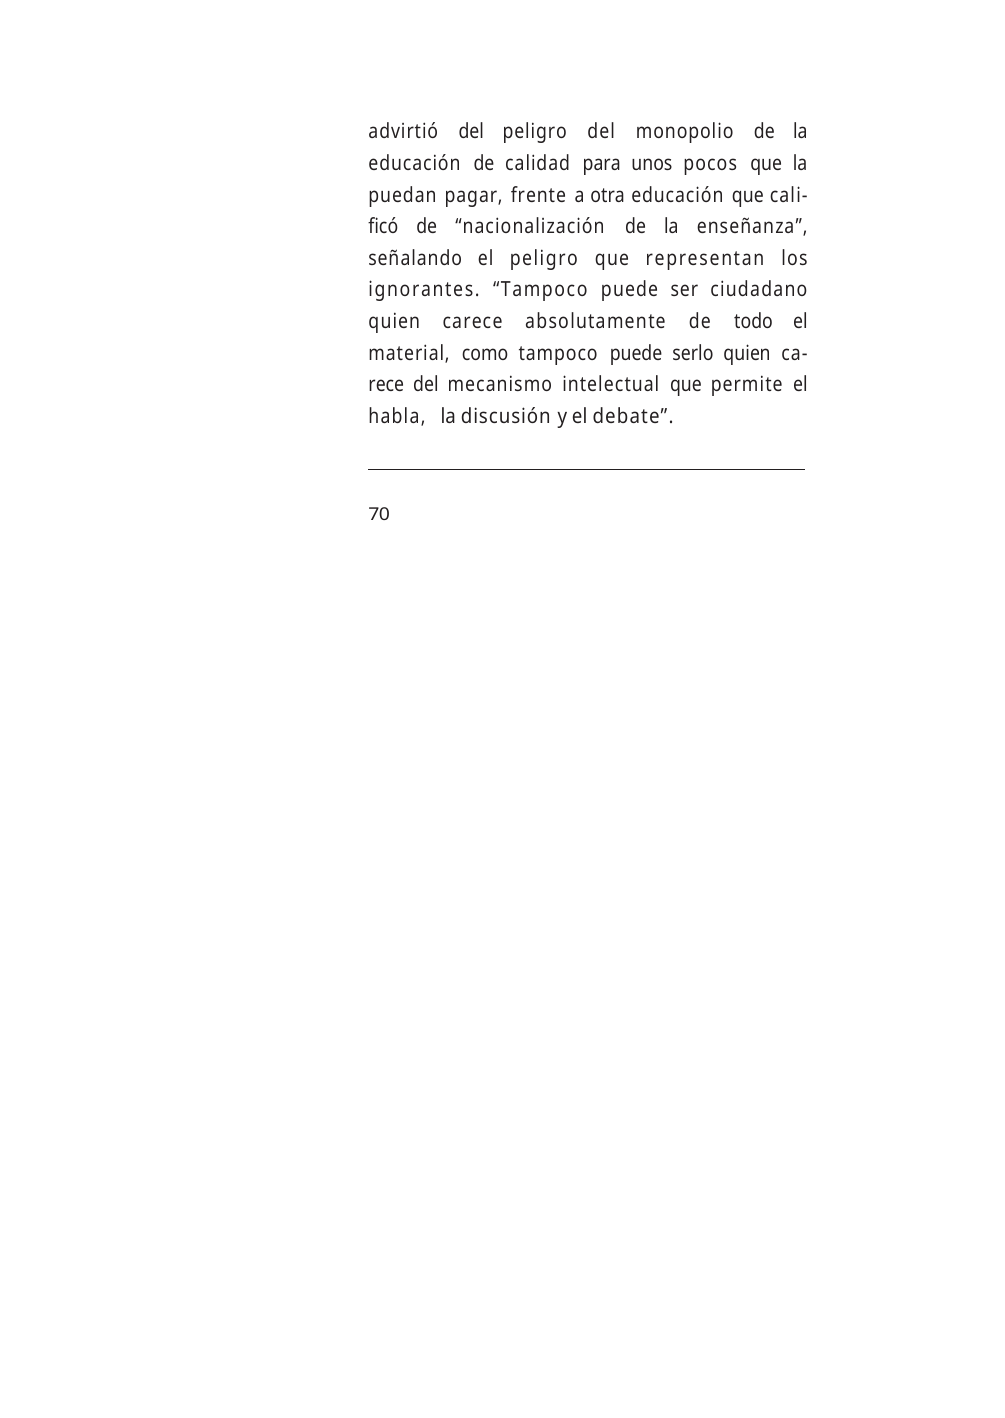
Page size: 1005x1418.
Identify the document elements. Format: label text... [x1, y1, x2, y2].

text advirtió del peligro del monopolio de la educación de calidad para unos pocos que la puedan pagar, frente a otra educación que cali-ficó de “nacionalización de la enseñanza”, señalando el peligro que representan los ignorantes. “Tampoco puede ser ciudadano quien carece absolutamente de todo el material, como tampoco puede serlo quien ca-rece del mecanismo intelectual que permite el habla, la discusión y el debate”. [368, 117, 807, 429]
text 70 [368, 501, 975, 525]
